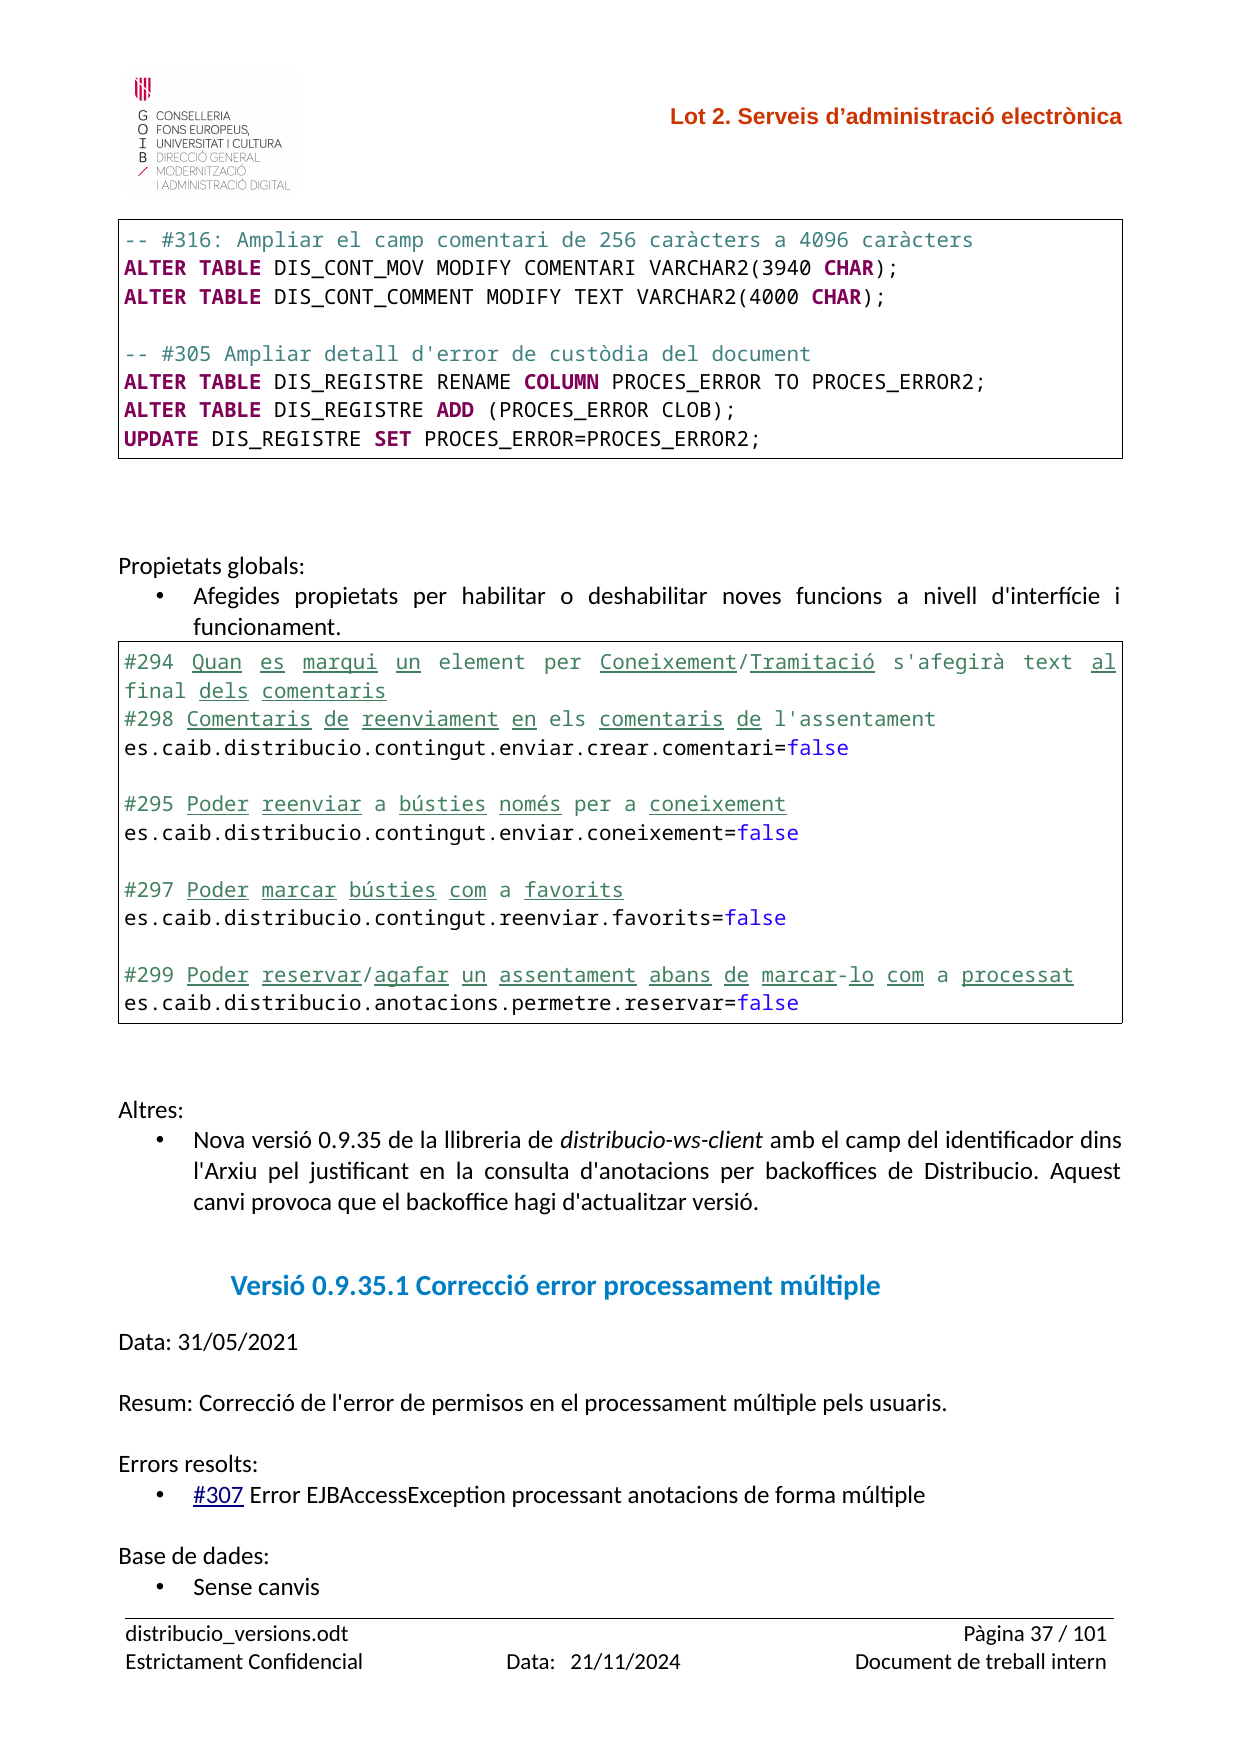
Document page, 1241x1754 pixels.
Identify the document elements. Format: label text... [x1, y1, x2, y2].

list Sense canvis [156, 1571, 1122, 1601]
text Resum: Correcció de l'error de permisos en el processament múltiple pels usuaris. [118, 1388, 1122, 1418]
text Errors resolts: [118, 1449, 1122, 1479]
list Nova versió 0.9.35 de la llibreria de distribucio-ws-client amb el camp del identificador dins l'Arxiu pel justificant en la consulta d'anotacions per backoffices de Distribucio. Aquest canvi provoca que el backoffice hagi d'actualitzar versió. [156, 1124, 1122, 1216]
text Propietats globals: [118, 550, 1122, 580]
text Data: 31/05/2021 [118, 1327, 1122, 1357]
table_header -- #316: Ampliar el camp comentari de 256 caràcters a 4096 caràcters ALTER TABLE DIS_CONT_MOV MODIFY COMENTARI VARCHAR2(3940 CHAR); ALTER TABLE DIS_CONT_COMMENT MODIFY TEXT VARCHAR2(4000 CHAR); -- #305 Ampliar detall d'error de custòdia del document ALTER TABLE DIS_REGISTRE RENAME COLUMN PROCES_ERROR TO PROCES_ERROR2; ALTER TABLE DIS_REGISTRE ADD (PROCES_ERROR CLOB); UPDATE DIS_REGISTRE SET PROCES_ERROR=PROCES_ERROR2; [119, 220, 1122, 458]
text Altres: [118, 1094, 1122, 1124]
list #307 Error EJBAccessException processant anotacions de forma múltiple [156, 1479, 1122, 1510]
picture [126, 70, 299, 197]
text Base de dades: [118, 1540, 1122, 1571]
list Afegides propietats per habilitar o deshabilitar noves funcions a nivell d'interfície i funcionament. [156, 580, 1122, 641]
subtitle Versió 0.9.35.1 Correcció error processament múltiple [153, 1267, 1122, 1303]
table_header #294 Quan es marqui un element per Coneixement/Tramitació s'afegirà text al final dels comentaris #298 Comentaris de reenviament en els comentaris de l'assentament es.caib.distribucio.contingut.enviar.crear.comentari=false #295 Poder reenviar a bústies només per a coneixement es.caib.distribucio.contingut.enviar.coneixement=false #297 Poder marcar bústies com a favorits es.caib.distribucio.contingut.reenviar.favorits=false #299 Poder reservar/agafar un assentament abans de marcar-lo com a processat es.caib.distribucio.anotacions.permetre.reservar=false [119, 642, 1122, 1023]
